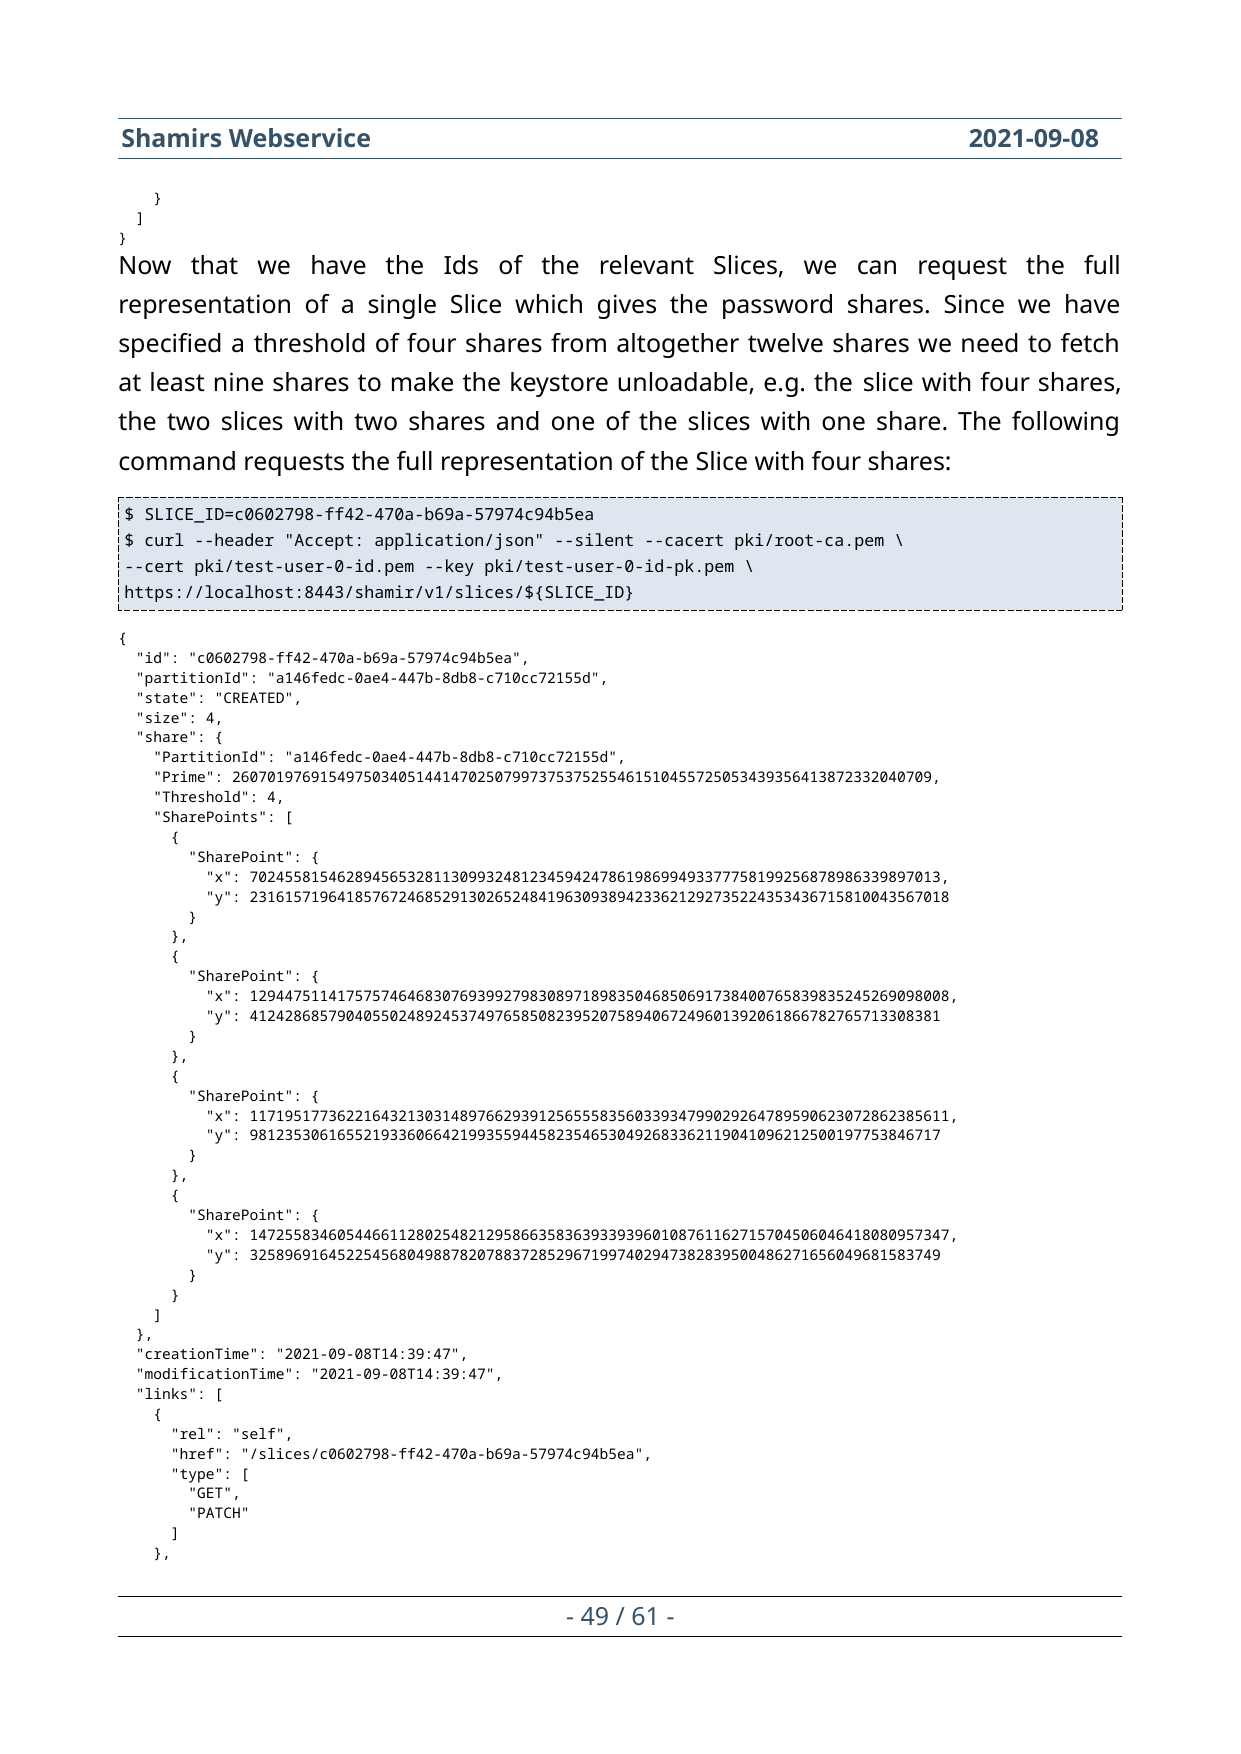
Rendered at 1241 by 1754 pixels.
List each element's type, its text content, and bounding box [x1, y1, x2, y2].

text "state": "CREATED", [118, 687, 1122, 707]
text "links": [ [118, 1384, 1122, 1404]
text "y": 4124286857904055024892453749765850823952075894067249601392061866782765713308381 [118, 1006, 1122, 1026]
text } [118, 188, 1122, 208]
text "SharePoints": [ [118, 807, 1122, 827]
text "GET", [118, 1483, 1122, 1503]
text "Threshold": 4, [118, 787, 1122, 807]
text }, [118, 1543, 1122, 1563]
text ] [118, 1304, 1122, 1324]
text "Prime": 26070197691549750340514414702507997375375255461510455725053439356413872332040709, [118, 767, 1122, 787]
text ] [118, 1523, 1122, 1543]
text { [118, 1404, 1122, 1424]
text "share": { [118, 727, 1122, 747]
text "rel": "self", [118, 1424, 1122, 1443]
text { [118, 946, 1122, 966]
text "id": "c0602798-ff42-470a-b69a-57974c94b5ea", [118, 648, 1122, 668]
text "partitionId": "a146fedc-0ae4-447b-8db8-c710cc72155d", [118, 668, 1122, 687]
text "x": 14725583460544661128025482129586635836393393960108761162715704506046418080957347, [118, 1225, 1122, 1244]
text "creationTime": "2021-09-08T14:39:47", [118, 1344, 1122, 1364]
text "size": 4, [118, 707, 1122, 727]
text } [118, 1026, 1122, 1046]
text { [118, 628, 1122, 648]
text }, [118, 926, 1122, 946]
text "type": [ [118, 1463, 1122, 1483]
text { [118, 827, 1122, 847]
text "PATCH" [118, 1503, 1122, 1523]
text "y": 3258969164522545680498878207883728529671997402947382839500486271656049681583749 [118, 1244, 1122, 1264]
text "SharePoint": { [118, 847, 1122, 867]
text "SharePoint": { [118, 1205, 1122, 1225]
text } [118, 906, 1122, 926]
text "y": 9812353061655219336066421993559445823546530492683362119041096212500197753846717 [118, 1125, 1122, 1145]
text }, [118, 1165, 1122, 1185]
text "x": 11719517736221643213031489766293912565558356033934799029264789590623072862385611, [118, 1105, 1122, 1125]
text "PartitionId": "a146fedc-0ae4-447b-8db8-c710cc72155d", [118, 747, 1122, 767]
text "x": 12944751141757574646830769399279830897189835046850691738400765839835245269098008, [118, 986, 1122, 1006]
text "SharePoint": { [118, 1085, 1122, 1105]
text } [118, 1264, 1122, 1284]
text "href": "/slices/c0602798-ff42-470a-b69a-57974c94b5ea", [118, 1443, 1122, 1463]
text "modificationTime": "2021-09-08T14:39:47", [118, 1364, 1122, 1384]
text { [118, 1185, 1122, 1205]
text "SharePoint": { [118, 966, 1122, 986]
text } [118, 227, 1122, 247]
text } [118, 1284, 1122, 1304]
text ] [118, 208, 1122, 227]
text $ SLICE_ID=c0602798-ff42-470a-b69a-57974c94b5ea $ curl --header "Accept: application/json" --silent --cacert pki/root-ca.pem \ --cert pki/test-user-0-id.pem --key pki/test-user-0-id-pk.pem \ https://localhost:8443/shamir/v1/slices/${SLICE_ID} [118, 497, 1122, 610]
text { [118, 1066, 1122, 1085]
text Now that we have the Ids of the relevant Slices, we can request the full representation of a single Slice which gives the password shares. Since we have specified a threshold of four shares from altogether twelve shares we need to fetch at least nine shares to make the keystore unloadable, e.g. the slice with four shares, the two slices with two shares and one of the slices with one share. The following command requests the full representation of the Slice with four shares: [118, 247, 1122, 477]
text }, [118, 1324, 1122, 1344]
text }, [118, 1046, 1122, 1066]
text "x": 7024558154628945653281130993248123459424786198699493377758199256878986339897013, [118, 867, 1122, 886]
text "y": 23161571964185767246852913026524841963093894233621292735224353436715810043567018 [118, 886, 1122, 906]
text } [118, 1145, 1122, 1165]
